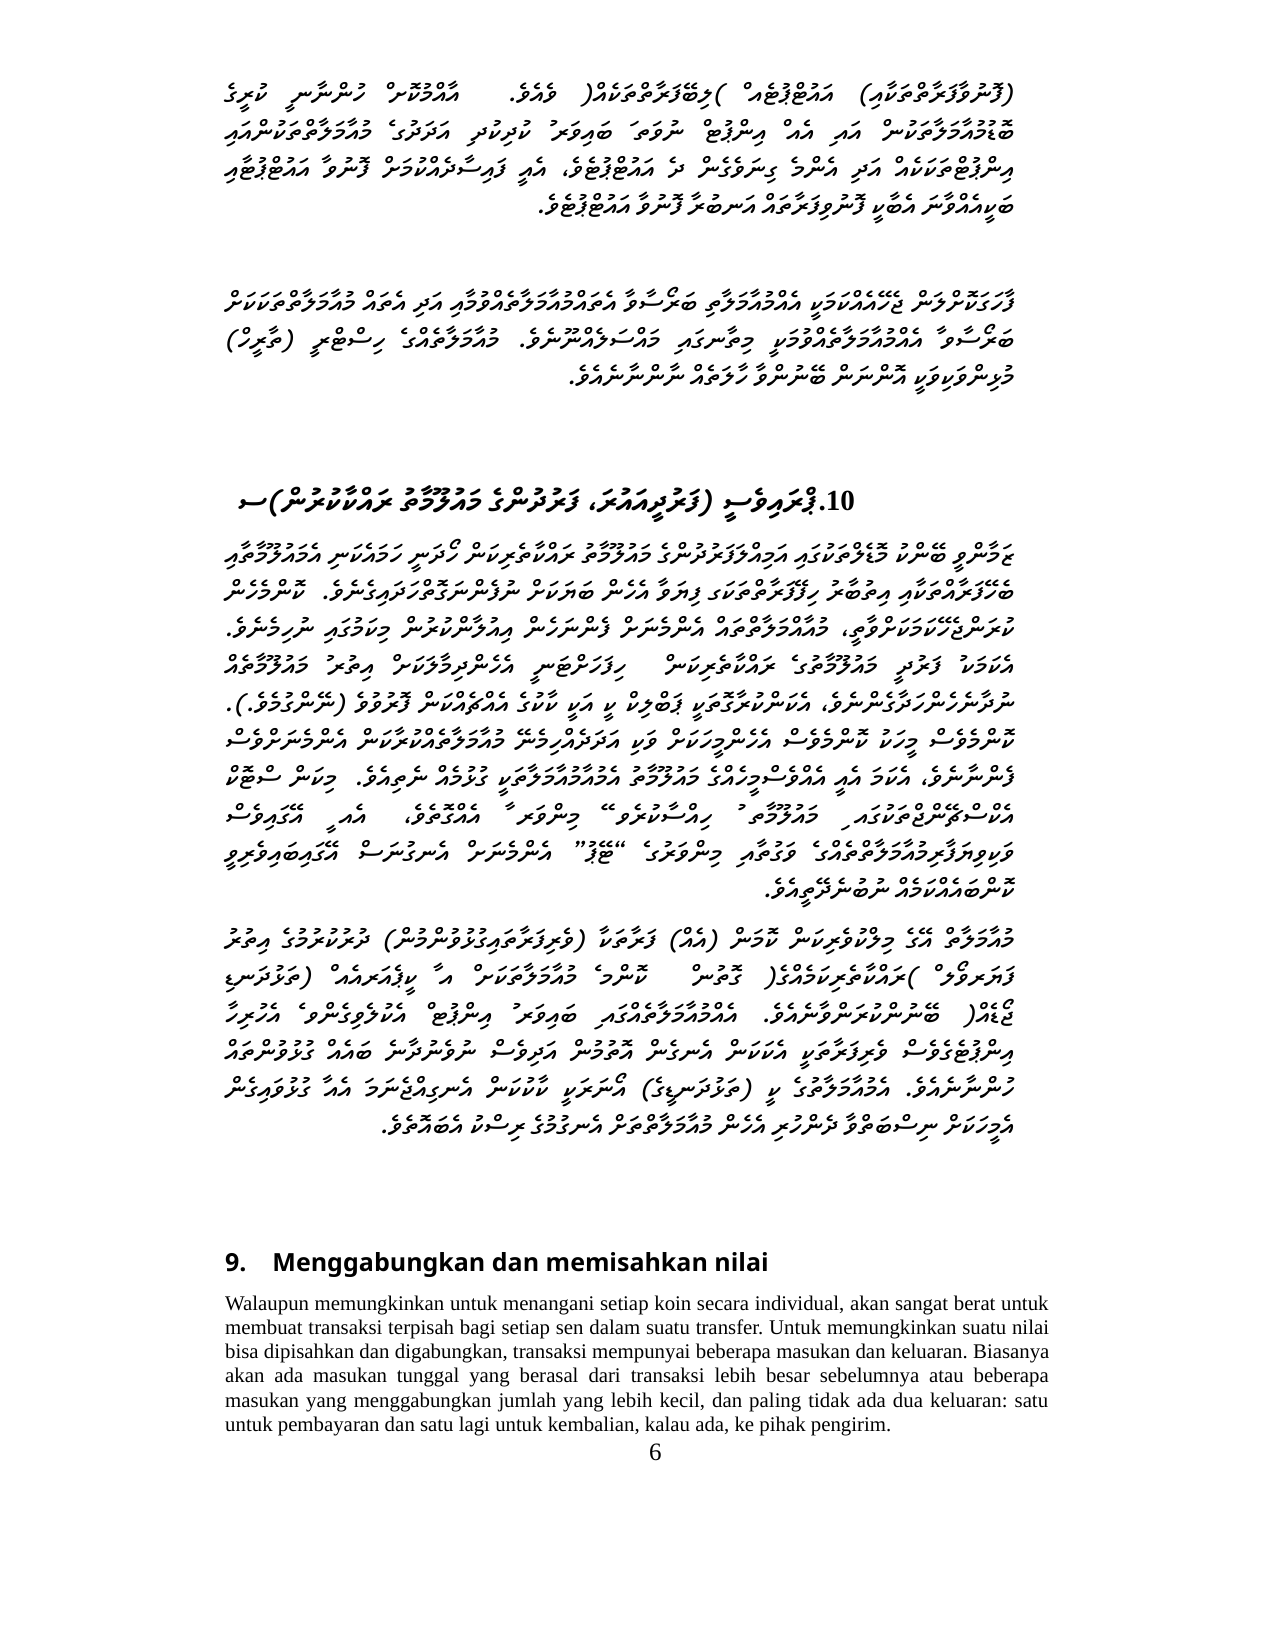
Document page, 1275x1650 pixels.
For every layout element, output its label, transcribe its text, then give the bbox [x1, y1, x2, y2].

text ޒަމާންވީ ބޭންކު މޮޑެލްތަކުގައި އަމިއްލަފަރުދުންގެ މައުލޫމާތު ރައްކާތެރިކަން ހޯދަނީ ހަމައެކަނި އެމައުލޫމާތާއި ބެހޭފަރާއްތަކާއި އިތުބާރު ހިފޭފަރާތްތަކަގ ފިޔަވާ އެހެން ބަޔަކަށް ނުފެންނަގޮތްހަދައިގެނެވެ. ކޮންމެހެން ކުރަންޖެހޭކަމަކަށްވާތީ، މުއާއްމަލާތްތައް އެންމެނަށް ފެންނަހެން އިއުލާންކުރުން މިކަމުގައި ނުހިމެނެވެ. އެކަމަކު ފަރުދީ މައުލޫމާތުގެ ރައްކާތެރިކަން ހިފަހަށްޓަނީ އެހެންދިމާލަކަށް އިތުރު މައުލޫމާތެއް ނުދާނެހެންހަދާގެންނެވެ، އެކަންކުރާގޮތަކީ ޕަބްލިކް ކީ އަކީ ކާކުގެ އެއްޗެއްކަން ފޮރުވުވެ (ނޭންގުމެވެ.). ކޮންމެވެސް މީހަކު ކޮންމެވެސް އެހެންމީހަކަށް ވަކި އަދަދެއްހިމެނޭ މުއާމަލާތެއްކުރާކަން އެންމެނަށްވެސް ފެންނާނެވެ، އެކަމަ އެއީ އެއްވެސްމީހެއްގެ މައުލޫމާތު އެމުއާމުއާމަލާތަކީ ގުޅުމެއް ނެތިއެވެ. މިކަން ސްޓޮކް އެކްސްޗޭންޖްތަކުގައި މައުލޫމާތު ހިއްސާކުރެވޭ މިންވަރާ އެއްގޮތެވެ، އެއީ އޭގައިވެސް ވަކިވިޔަފާރިމުއާމަލާތްތެއްގެ ވަގުތާއި މިންވަރުގެ “ޓޭޕު” އެންމެނަށް އެނގުނަސް އޭގައިބައިވެރިވީ ކޮންބައެއްކަމެއް ނުބުނެދޭތީއެވެ. [225, 535, 1014, 908]
text Walaupun memungkinkan untuk menangani setiap koin secara individual, akan sangat berat untuk membuat transaksi terpisah bagi setiap sen dalam suatu transfer. Untuk memungkinkan suatu nilai bisa dipisahkan dan digabungkan, transaksi mempunyai beberapa masukan dan keluaran. Biasanya akan ada masukan tunggal yang berasal dari transaksi lebih besar sebelumnya atau beberapa masukan yang menggabungkan jumlah yang lebih kecil, dan paling tidak ada dua keluaran: satu untuk pembayaran dan satu lagi untuk kembalian, kalau ada, ke pihak pengirim. [225, 1291, 1050, 1436]
subtitle ޕްރައިވެސީ (ފަރުދީއައުރަ، ފަރުދުންގެ މައުލޫމާތު ރައްކާކުރުން)ސ [237, 479, 1052, 523]
text ފާހަގަކޮށްލަން ޖެހޭއެއްކަމަކީ އެއްމުއާމަލާތި ބަރޯސާވާ އެތައްމުއާމަލާތެއްވުމާއި އަދި އެތައް މުއާމަލާތްތަކަކަށް ބަރޯސާވާ އެއްމުއާމަލާތެއްވުމަކީ މިތާނގައި މައްސަލެއްނޫނެވެ. މުއާމަލާތެއްގެ ހިސްޓްރީ (ތާރީހް) މުޅިންވަކިވަކީ އޮންނަން ބޭނުންވާ ހާލަތެއް ނާންނާނެއެވެ. [225, 283, 1014, 395]
text (ފޮނުވާފަރާތްތަކާއި) އައުޓްޕުޓެއް )ލިބޭފަރާތްތަކެއް( ވެއެވެ. އާއްމުކޮށް ހުންނާނީ ކުރީގެ ބޮޑުމުއާމަލާތަކުން އައި އެއް އިންޕުޓް ނުވަތަ ބައިވަރު ކުދިކުދި އަދަދުގެ މުއާމަލާތްތަކުންއައި އިންޕުޓްތަކަކެއް އަދި އެންމެ ގިނަވެގެން ދެ އައުޓްޕުޓެވެ، އެއީ ފައިސާދެއްކުމަށް ފޮނުވާ އައުޓްޕުޓާއި ބަކީއެއްވާނަ އެބާކީ ފޮނުވިފަރާތައް އަނބުރާ ފޮނުވާ އައުޓްޕުޓެވެ. [225, 75, 1014, 224]
text މުއާމަލާތް އޭގެ މިލްކުވެރިކަން ކޮމަން (އެއް) ފަރާތަކާ (ވެރިފަރާތައިގުޅުވުންމުން) ދުރުކުރުމުގެ އިތުރު ފަޔަރވޯލް )ރައްކާތެރިކަމެއްގެ( ގޮތުން ކޮންމެ މުއާމަލާތަކަށް އާ ކީޕެއަރއެއް (ތަޅުދަނޑި ޖޯޑެއް( ބޭނުންކުރަންވާނެއެވެ. އެއްމުއާމަލާތެއްގައި ބައިވަރު އިންޕުޓް އެކުލެވިގެންވެ އެހުރިހާ އިންޕުޓެގެވެސް ވެރިފަރާތަކީ އެކަކަން އެނގެން އޮތުމުން އަދިވެސް ނުވެނުދާނެ ބައެއް ގުޅުވުންތައް ހުންނާނެއެވެ. އެމުއާމަލާތުގެ ކީ (ތަޅުދަނޑީގެ) އޯނަރަކީ ކާކުކަން އެނގިއްޖެނަމަ އެއާ ގުޅުވައިގެން އެމީހަކަށް ނިސްބަތްވާ ދެންހުރި އެހެން މުއާމަލާތްތަށް އެނގުމުގެ ރިސްކު އެބައޮތެވެ. [225, 921, 1014, 1144]
subtitle 9. Menggabungkan dan memisahkan nilai [225, 1245, 1050, 1279]
